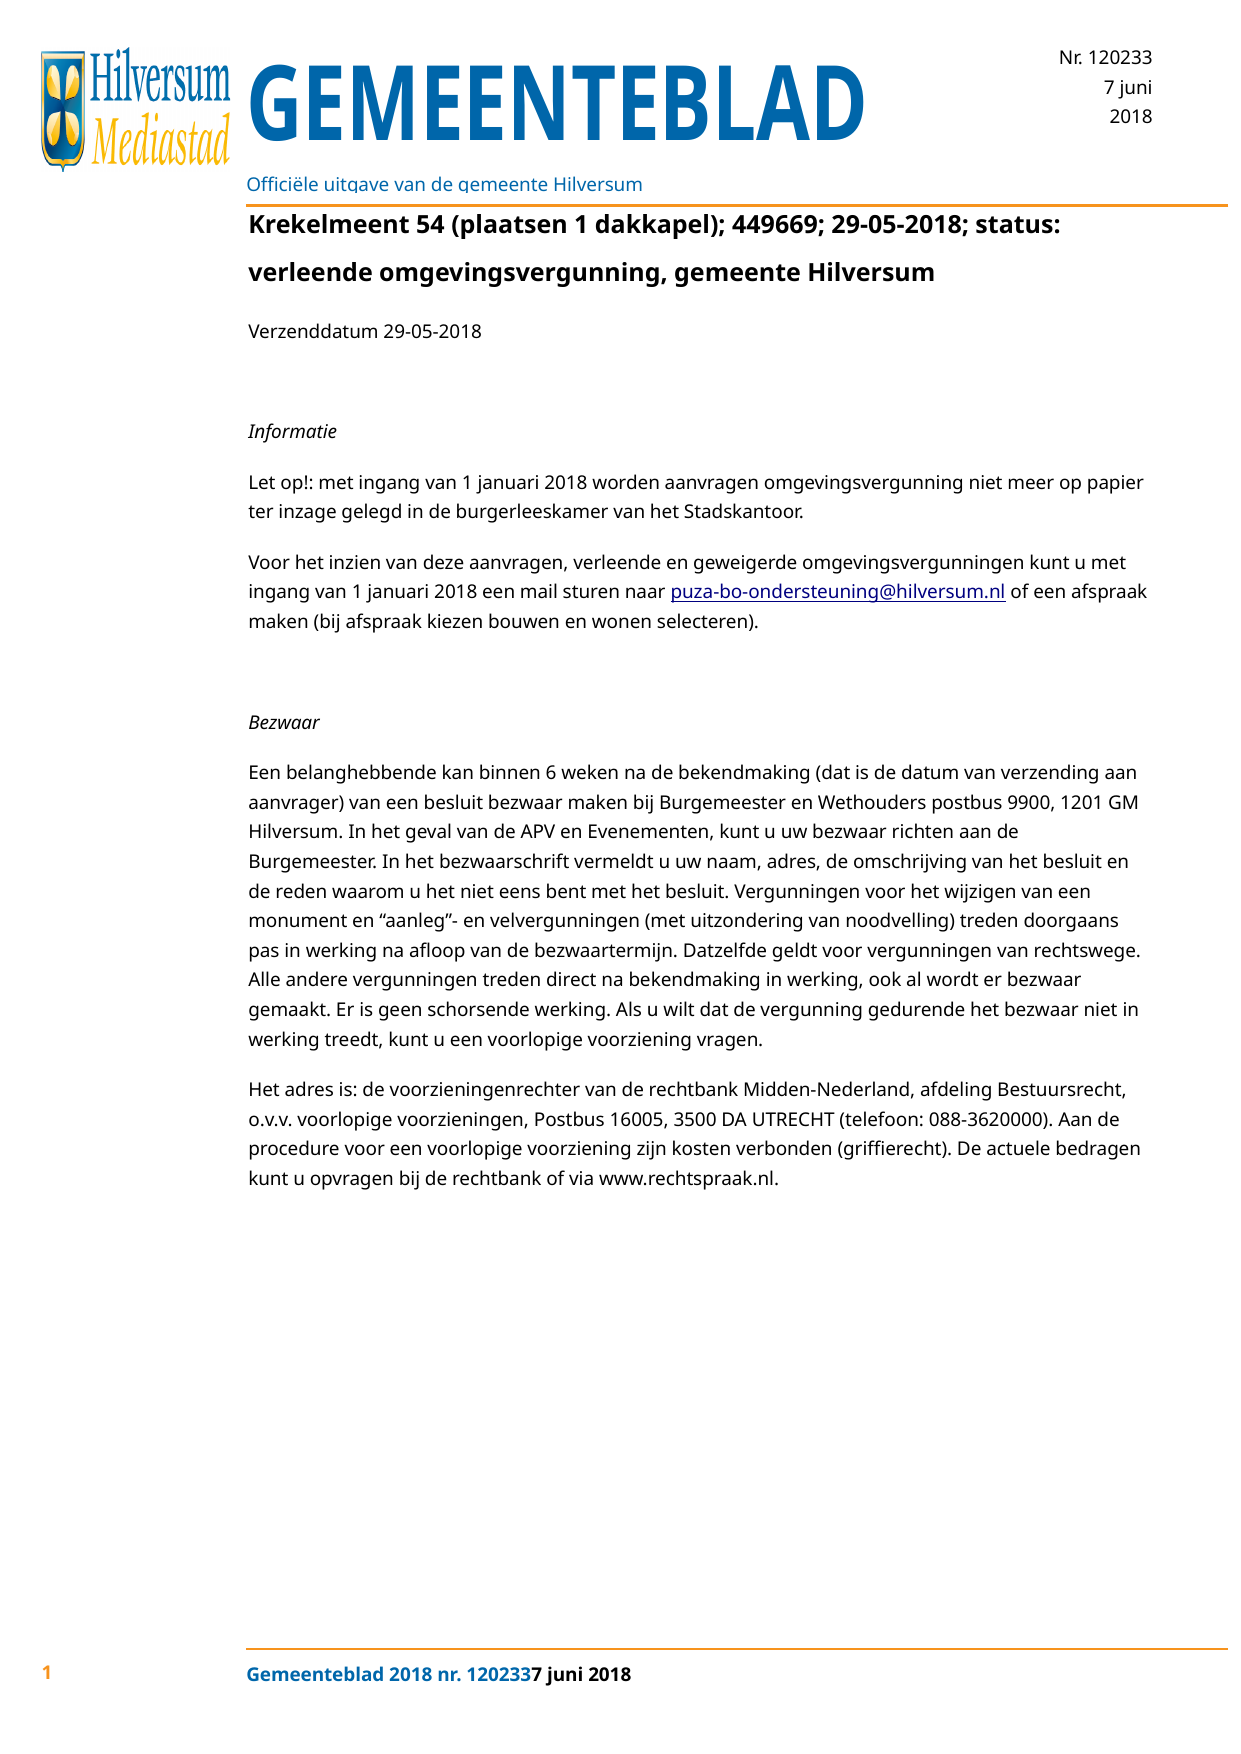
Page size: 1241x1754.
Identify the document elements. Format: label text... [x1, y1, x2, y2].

text Bezwaar [248, 709, 1152, 735]
text Informatie [248, 419, 1152, 444]
text Het adres is: de voorzieningenrechter van de rechtbank Midden-Nederland, afdeling Bestuursrecht, o.v.v. voorlopige voorzieningen, Postbus 16005, 3500 DA UTRECHT (telefoon: 088-3620000). Aan de procedure voor een voorlopige voorziening zijn kosten verbonden (griffierecht). De actuele bedragen kunt u opvragen bij de rechtbank of via www.rechtspraak.nl. [248, 1076, 1152, 1191]
picture [41, 47, 231, 172]
text Krekelmeent 54 (plaatsen 1 dakkapel); 449669; 29-05-2018; status: verleende omgevingsvergunning, gemeente Hilversum [248, 207, 1152, 288]
text Verzenddatum 29-05-2018 [248, 318, 1152, 344]
text Voor het inzien van deze aanvragen, verleende en geweigerde omgevingsvergunningen kunt u met ingang van 1 januari 2018 een mail sturen naar puza-bo-ondersteuning@hilversum.nl of een afspraak maken (bij afspraak kiezen bouwen en wonen selecteren). [248, 549, 1152, 634]
text Een belanghebbende kan binnen 6 weken na de bekendmaking (dat is de datum van verzending aan aanvrager) van een besluit bezwaar maken bij Burgemeester en Wethouders postbus 9900, 1201 GM Hilversum. In het geval van de APV en Evenementen, kunt u uw bezwaar richten aan de Burgemeester. In het bezwaarschrift vermeldt u uw naam, adres, de omschrijving van het besluit en de reden waarom u het niet eens bent met het besluit. Vergunningen voor het wijzigen van een monument en “aanleg”- en velvergunningen (met uitzondering van noodvelling) treden doorgaans pas in werking na afloop van de bezwaartermijn. Datzelfde geldt voor vergunningen van rechtswege. Alle andere vergunningen treden direct na bekendmaking in werking, ook al wordt er bezwaar gemaakt. Er is geen schorsende werking. Als u wilt dat de vergunning gedurende het bezwaar niet in werking treedt, kunt u een voorlopige voorziening vragen. [248, 759, 1152, 1052]
text Let op!: met ingang van 1 januari 2018 worden aanvragen omgevingsvergunning niet meer op papier ter inzage gelegd in de burgerleeskamer van het Stadskantoor. [248, 469, 1152, 524]
